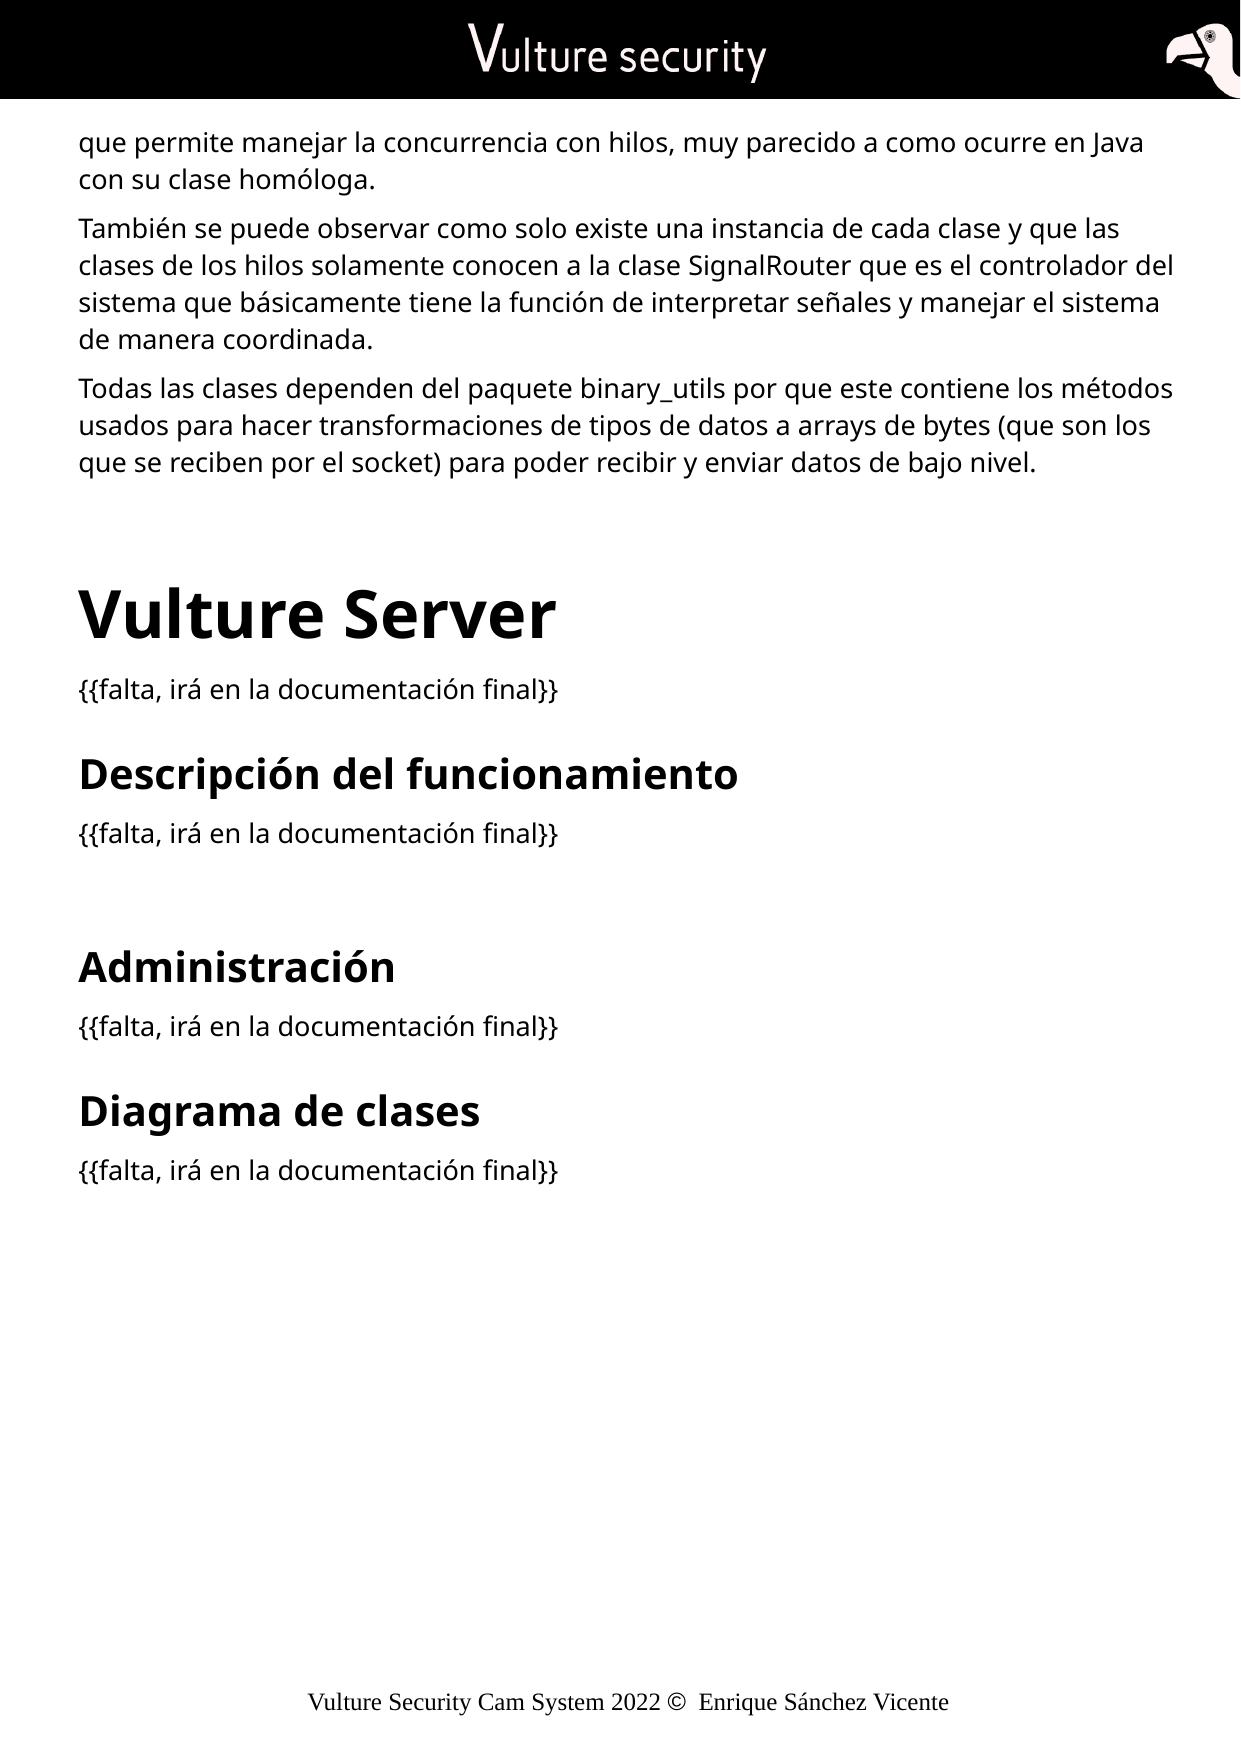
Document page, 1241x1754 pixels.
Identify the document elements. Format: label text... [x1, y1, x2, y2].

text También se puede observar como solo existe una instancia de cada clase y que las clases de los hilos solamente conocen a la clase SignalRouter que es el controlador del sistema que básicamente tiene la función de interpretar señales y manejar el sistema de manera coordinada. [78, 210, 1178, 357]
subtitle Administración [78, 938, 1178, 995]
text que permite manejar la concurrencia con hilos, muy parecido a como ocurre en Java con su clase homóloga. [78, 123, 1178, 197]
subtitle Descripción del funcionamiento [78, 745, 1178, 802]
text {{falta, irá en la documentación final}} [78, 814, 1178, 851]
subtitle Diagrama de clases [78, 1082, 1178, 1138]
text {{falta, irá en la documentación final}} [78, 1151, 1178, 1188]
text {{falta, irá en la documentación final}} [78, 1007, 1178, 1044]
text {{falta, irá en la documentación final}} [78, 671, 1178, 707]
picture [0, 0, 1241, 99]
subtitle Vulture Server [78, 567, 1178, 658]
text Todas las clases dependen del paquete binary_utils por que este contiene los métodos usados para hacer transformaciones de tipos de datos a arrays de bytes (que son los que se reciben por el socket) para poder recibir y enviar datos de bajo nivel. [78, 370, 1178, 480]
